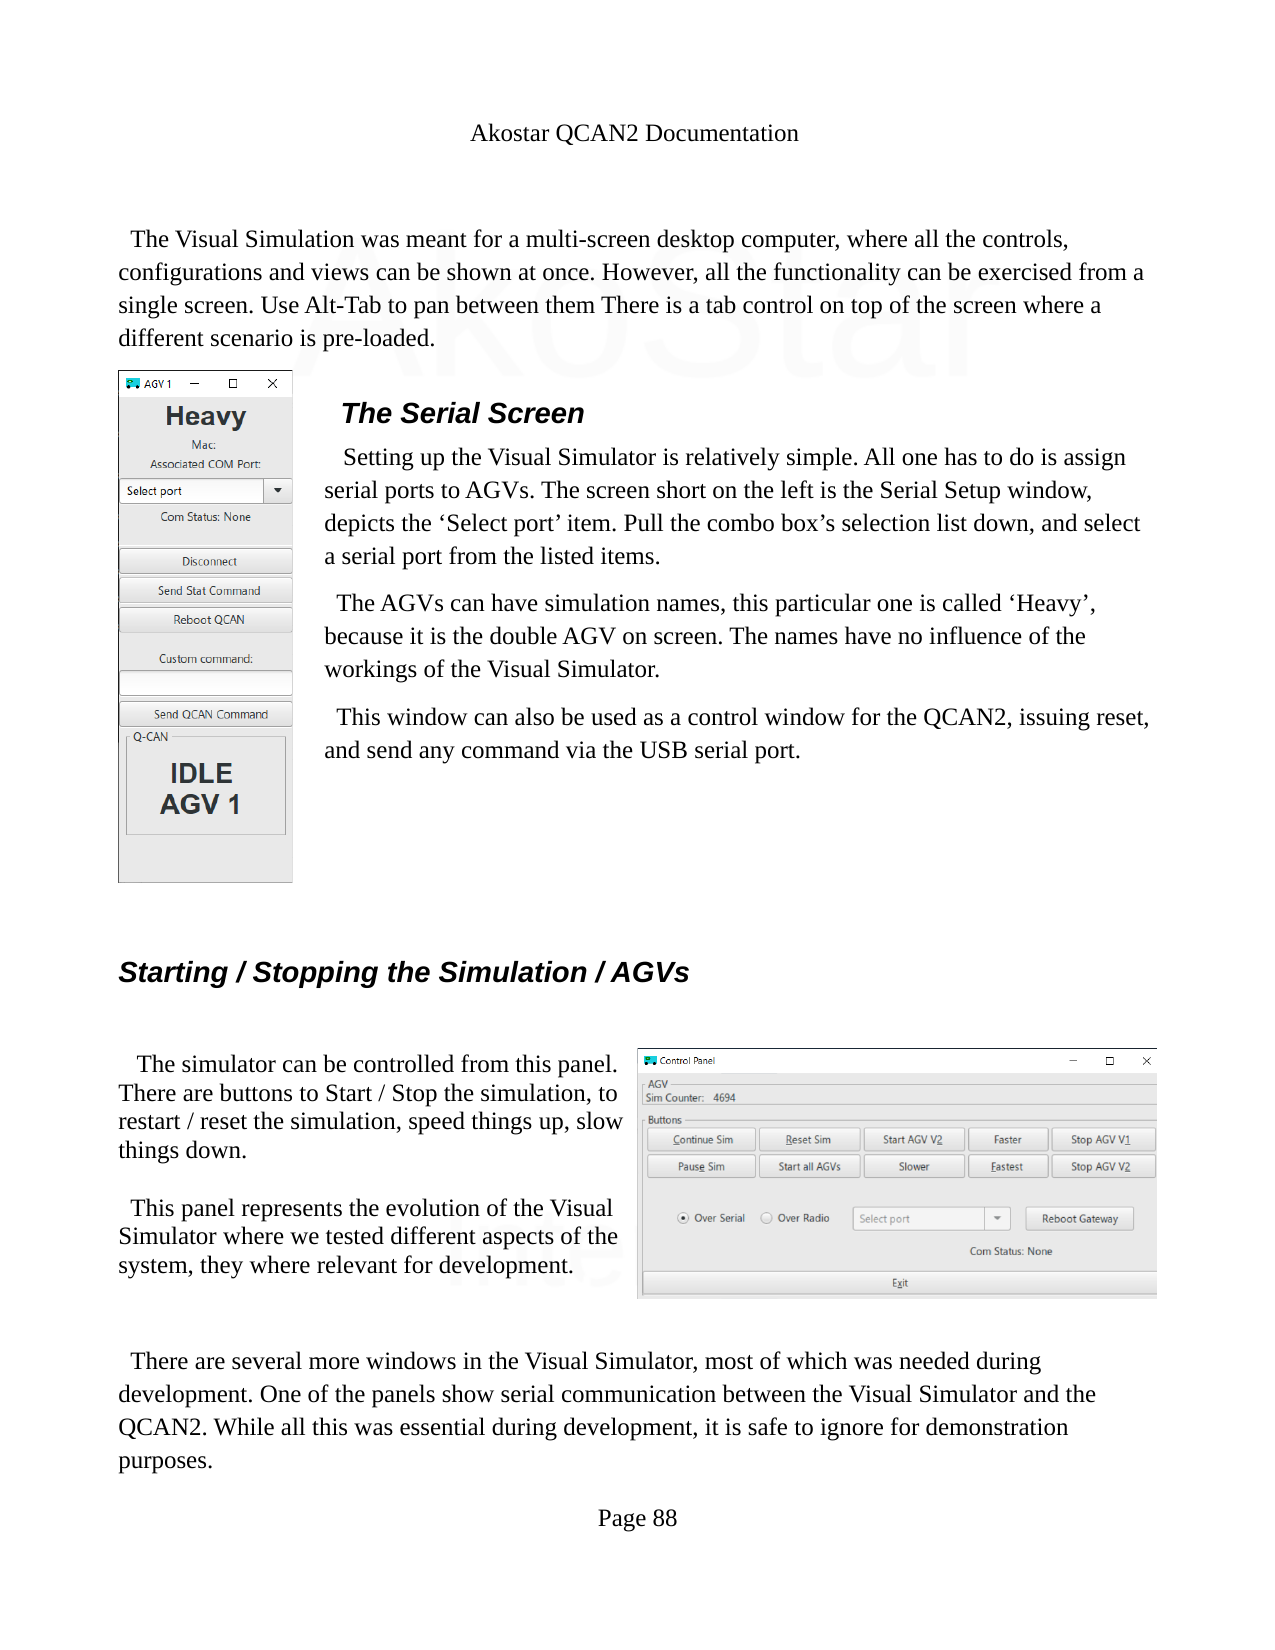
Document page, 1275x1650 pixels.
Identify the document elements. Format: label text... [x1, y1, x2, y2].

picture [637, 1048, 1157, 1299]
table_header The simulator can be controlled from this panel. There are buttons to Start / Stop the simulation, to restart / reset the simulation, speed things up, slow things down. This panel represents the evolution of the Visual Simulator where we tested different aspects of the system, they where relevant for development. [118, 1049, 637, 1298]
subtitle Starting / Stopping the Simulation / AGVs [118, 955, 1157, 989]
table_header [293, 371, 324, 883]
picture [118, 370, 293, 883]
text There are several more windows in the Visual Simulator, most of which was needed during development. One of the panels show serial communication between the Visual Simulator and the QCAN2. While all this was essential during development, it is safe to ignore for demonstration purposes. [118, 1346, 1157, 1473]
table_header The Serial Screen Setting up the Visual Simulator is relatively simple. All one has to do is assign serial ports to AGVs. The screen short on the left is the Serial Setup window, depicts the ‘Select port’ item. Pull the combo box’s selection list down, and select a serial port from the listed items. The AGVs can have simulation names, this particular one is called ‘Heavy’, because it is the double AGV on screen. The names have no influence of the workings of the Visual Simulator. This window can also be used as a control window for the QCAN2, issuing reset, and send any command via the USB serial port. [324, 371, 1157, 883]
text The Visual Simulation was meant for a multi-screen desktop computer, where all the controls, configurations and views can be shown at once. However, all the functionality can be exercised from a single screen. Use Alt-Tab to pan between them There is a tab control on top of the screen where a different scenario is pre-loaded. [118, 224, 1157, 352]
